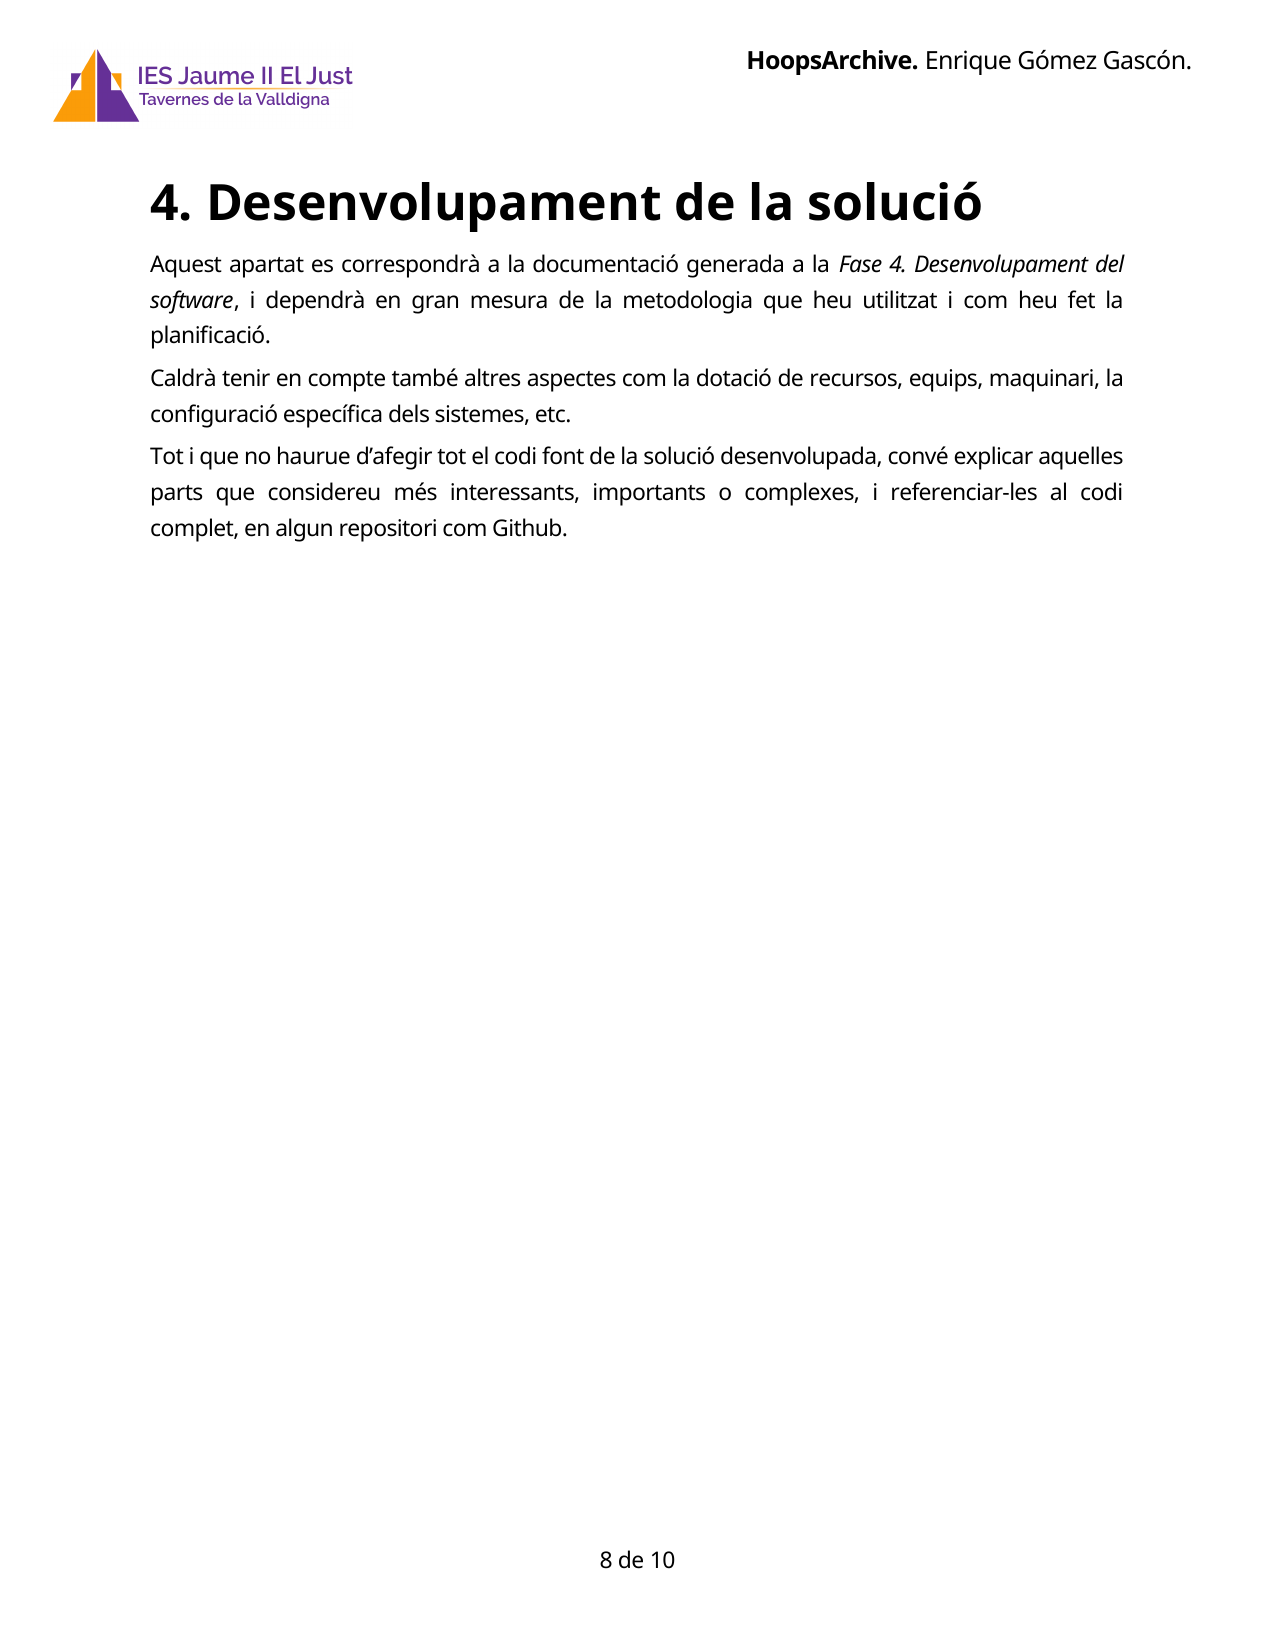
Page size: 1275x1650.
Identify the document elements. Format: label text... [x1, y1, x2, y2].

picture [49, 42, 353, 129]
text Aquest apartat es correspondrà a la documentació generada a la Fase 4. Desenvolupament del software, i dependrà en gran mesura de la metodologia que heu utilitzat i com heu fet la planificació. [150, 248, 1124, 351]
subtitle 4. Desenvolupament de la solució [150, 167, 1124, 235]
text Tot i que no haurue d’afegir tot el codi font de la solució desenvolupada, convé explicar aquelles parts que considereu més interessants, importants o complexes, i referenciar-les al codi complet, en algun repositori com Github. [150, 440, 1124, 543]
text Caldrà tenir en compte també altres aspectes com la dotació de recursos, equips, maquinari, la configuració específica dels sistemes, etc. [150, 362, 1124, 429]
